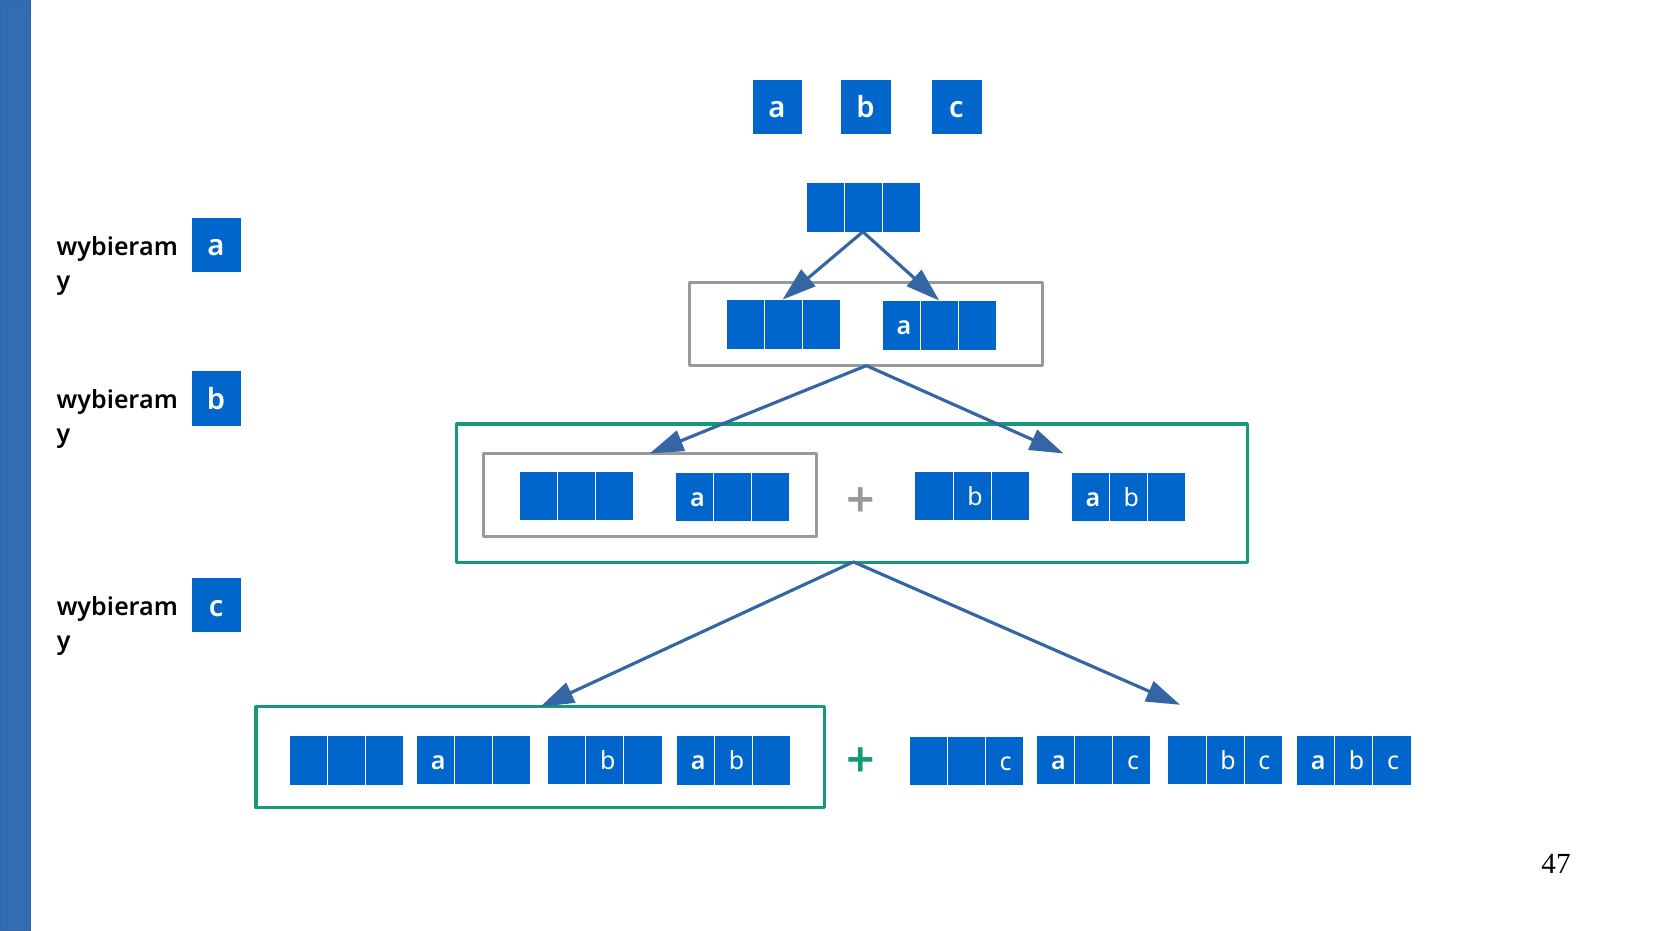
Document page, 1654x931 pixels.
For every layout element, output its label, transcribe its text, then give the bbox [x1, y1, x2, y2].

table_header [803, 300, 840, 349]
table_header [807, 183, 844, 232]
table_header [714, 473, 751, 521]
table_header a [883, 301, 920, 350]
table_header b [192, 371, 241, 426]
table_header [959, 301, 996, 350]
table_header [596, 472, 633, 520]
text_box [0, 0, 31, 931]
table_header [520, 472, 557, 520]
text_box + [831, 716, 883, 800]
text_box wybieramy [42, 581, 194, 628]
table_header a [1297, 736, 1334, 785]
table_header [455, 736, 492, 784]
table_header [765, 300, 802, 349]
table_header b [841, 80, 891, 134]
table_header a [677, 736, 714, 785]
table_header a [676, 473, 713, 521]
table_header [548, 736, 585, 784]
table_header a [417, 736, 454, 784]
table_header [921, 301, 958, 350]
table_header c [192, 578, 241, 632]
table_header [1148, 473, 1185, 521]
table_header c [986, 737, 1023, 785]
table_header [992, 472, 1029, 520]
table_header c [1245, 736, 1282, 784]
table_header a [1072, 473, 1109, 521]
table_header [328, 736, 365, 785]
table_header b [1335, 736, 1372, 785]
table_header c [1373, 736, 1411, 785]
table_header [1075, 736, 1112, 784]
table_header [883, 183, 920, 232]
table_header [727, 300, 764, 349]
text_box wybieramy [41, 220, 194, 267]
table_header b [1110, 473, 1147, 521]
table_header [290, 736, 327, 785]
table_header [845, 183, 882, 232]
text_box + [831, 457, 883, 540]
table_header b [1207, 736, 1244, 784]
table_header [558, 472, 595, 520]
table_header [624, 736, 662, 784]
table_header a [192, 218, 241, 272]
table_header [493, 736, 530, 784]
table_header [948, 737, 985, 785]
text_box wybieramy [41, 374, 194, 421]
table_header [1168, 736, 1206, 784]
table_header a [753, 80, 802, 134]
table_header c [932, 80, 982, 134]
table_header [753, 736, 790, 785]
table_header [915, 472, 953, 520]
table_header c [1113, 736, 1150, 784]
table_header b [954, 472, 991, 520]
table_header [752, 473, 789, 521]
table_header [910, 737, 947, 785]
table_header a [1037, 736, 1074, 784]
table_header b [715, 736, 752, 785]
table_header b [586, 736, 623, 784]
table_header [366, 736, 403, 785]
